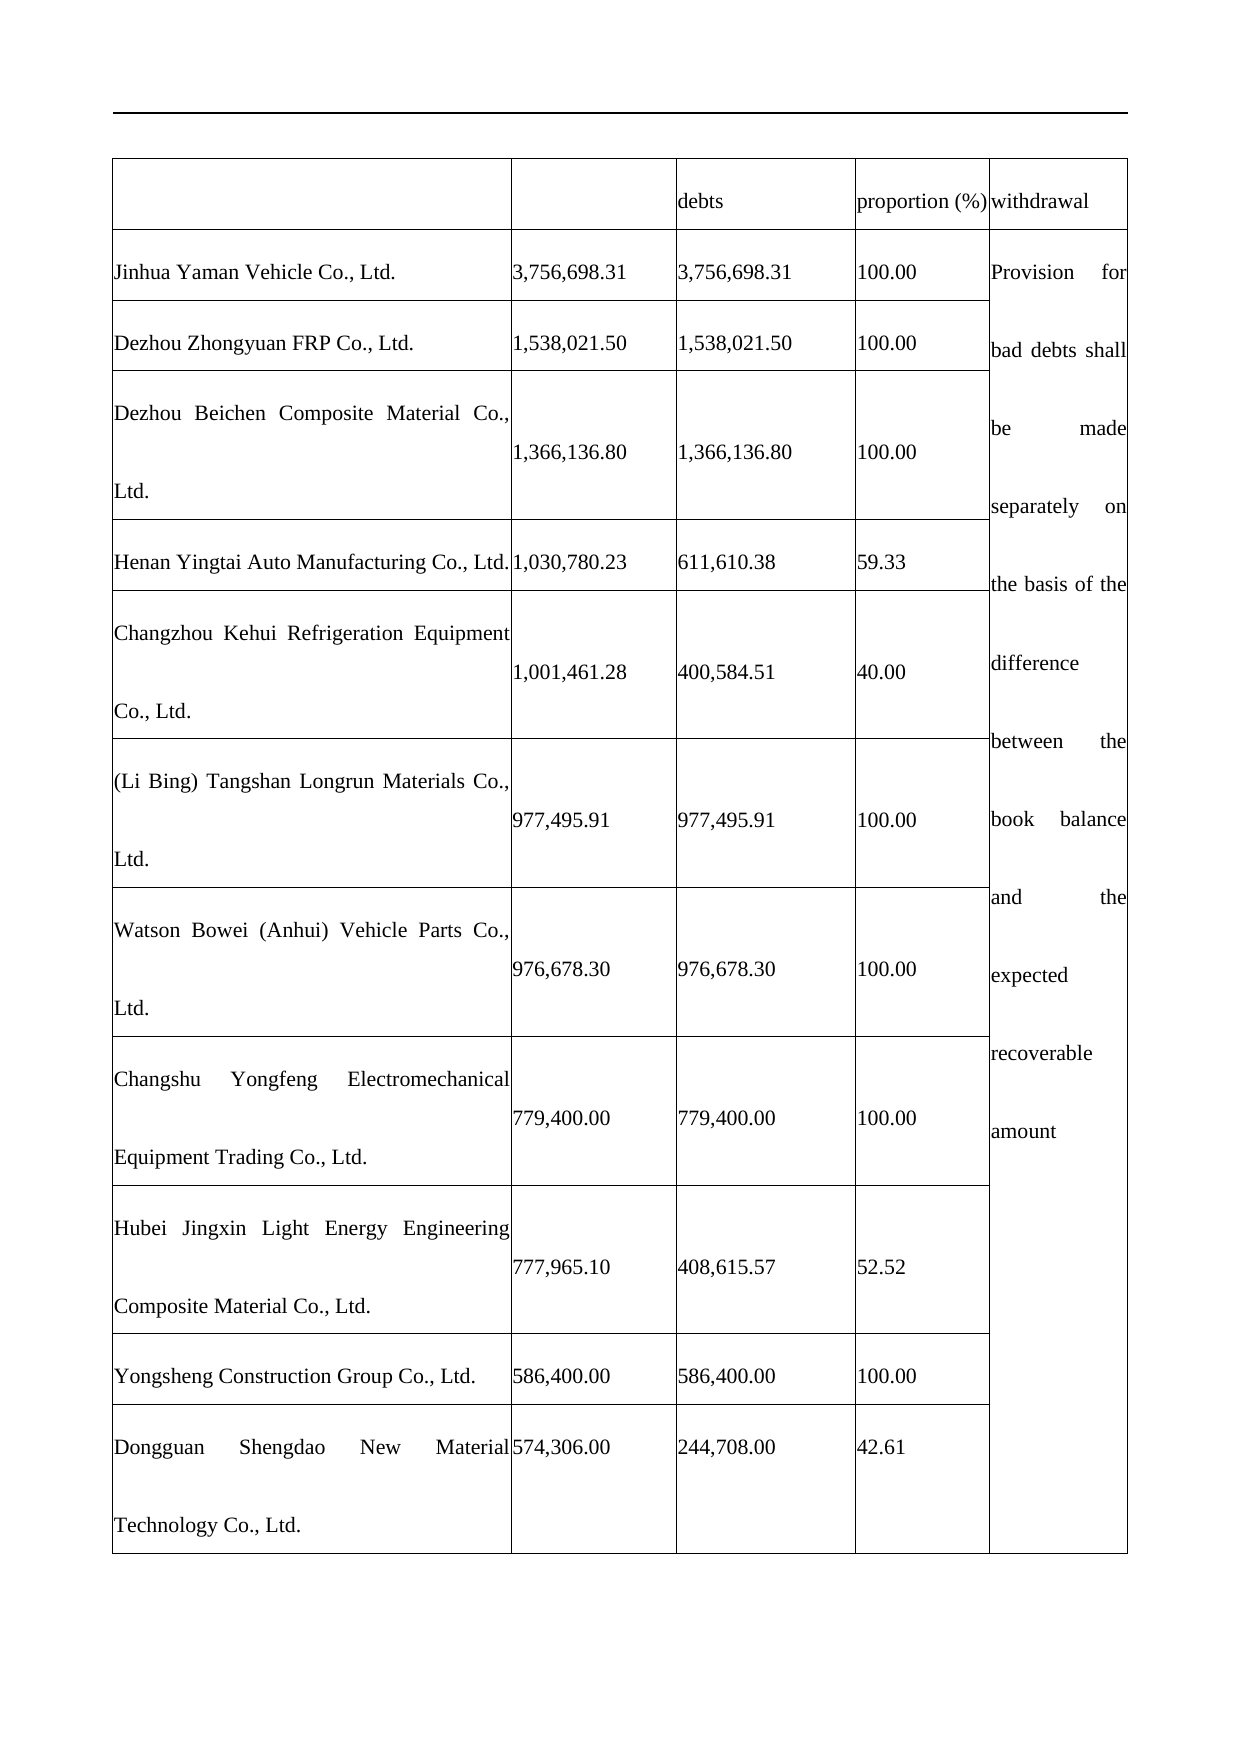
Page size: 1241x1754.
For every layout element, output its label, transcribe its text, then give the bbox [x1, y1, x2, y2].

table_cell 977,495.91 [677, 739, 855, 887]
table_cell 779,400.00 [512, 1037, 676, 1184]
table_cell Henan Yingtai Auto Manufacturing Co., Ltd. [113, 520, 511, 589]
table_header [113, 159, 511, 229]
table_cell 40.00 [856, 591, 989, 738]
table_cell 3,756,698.31 [512, 230, 676, 299]
table_cell Dezhou Beichen Composite Material Co., Ltd. [113, 371, 511, 519]
table_cell 586,400.00 [512, 1334, 676, 1404]
table_cell 100.00 [856, 230, 989, 299]
table_cell Dezhou Zhongyuan FRP Co., Ltd. [113, 301, 511, 370]
table_cell 400,584.51 [677, 591, 855, 738]
table_cell 1,366,136.80 [512, 371, 676, 519]
table_cell 100.00 [856, 371, 989, 519]
table_cell (Li Bing) Tangshan Longrun Materials Co., Ltd. [113, 739, 511, 887]
table_cell 408,615.57 [677, 1186, 855, 1333]
table_cell 611,610.38 [677, 520, 855, 589]
table_cell 52.52 [856, 1186, 989, 1333]
table_header withdrawal [990, 159, 1127, 229]
table_cell 779,400.00 [677, 1037, 855, 1184]
table_cell 100.00 [856, 1037, 989, 1184]
table_cell 1,030,780.23 [512, 520, 676, 589]
table_cell 977,495.91 [512, 739, 676, 887]
table_cell 3,756,698.31 [677, 230, 855, 299]
table_cell 777,965.10 [512, 1186, 676, 1333]
table_cell 1,538,021.50 [677, 301, 855, 370]
table_cell 59.33 [856, 520, 989, 589]
table_header proportion (%) [856, 159, 989, 229]
table_cell 1,001,461.28 [512, 591, 676, 738]
table_cell 574,306.00 [512, 1405, 676, 1553]
table_cell 100.00 [856, 1334, 989, 1404]
table_cell 100.00 [856, 301, 989, 370]
table_cell Yongsheng Construction Group Co., Ltd. [113, 1334, 511, 1404]
table_header [512, 159, 676, 229]
table_cell Watson Bowei (Anhui) Vehicle Parts Co., Ltd. [113, 888, 511, 1036]
table_cell 100.00 [856, 888, 989, 1036]
table_header debts [677, 159, 855, 229]
table_cell 100.00 [856, 739, 989, 887]
table_cell 244,708.00 [677, 1405, 855, 1553]
table_cell Hubei Jingxin Light Energy Engineering Composite Material Co., Ltd. [113, 1186, 511, 1333]
table_cell Jinhua Yaman Vehicle Co., Ltd. [113, 230, 511, 299]
table_cell 586,400.00 [677, 1334, 855, 1404]
table_cell 42.61 [856, 1405, 989, 1553]
table_cell 976,678.30 [512, 888, 676, 1036]
table_cell Changshu Yongfeng Electromechanical Equipment Trading Co., Ltd. [113, 1037, 511, 1184]
table_cell Dongguan Shengdao New Material Technology Co., Ltd. [113, 1405, 511, 1553]
table_cell Changzhou Kehui Refrigeration Equipment Co., Ltd. [113, 591, 511, 738]
table_cell 976,678.30 [677, 888, 855, 1036]
table_cell 1,366,136.80 [677, 371, 855, 519]
table_cell Provision for bad debts shall be made separately on the basis of the difference between the book balance and the expected recoverable amount [990, 230, 1127, 1553]
table_cell 1,538,021.50 [512, 301, 676, 370]
